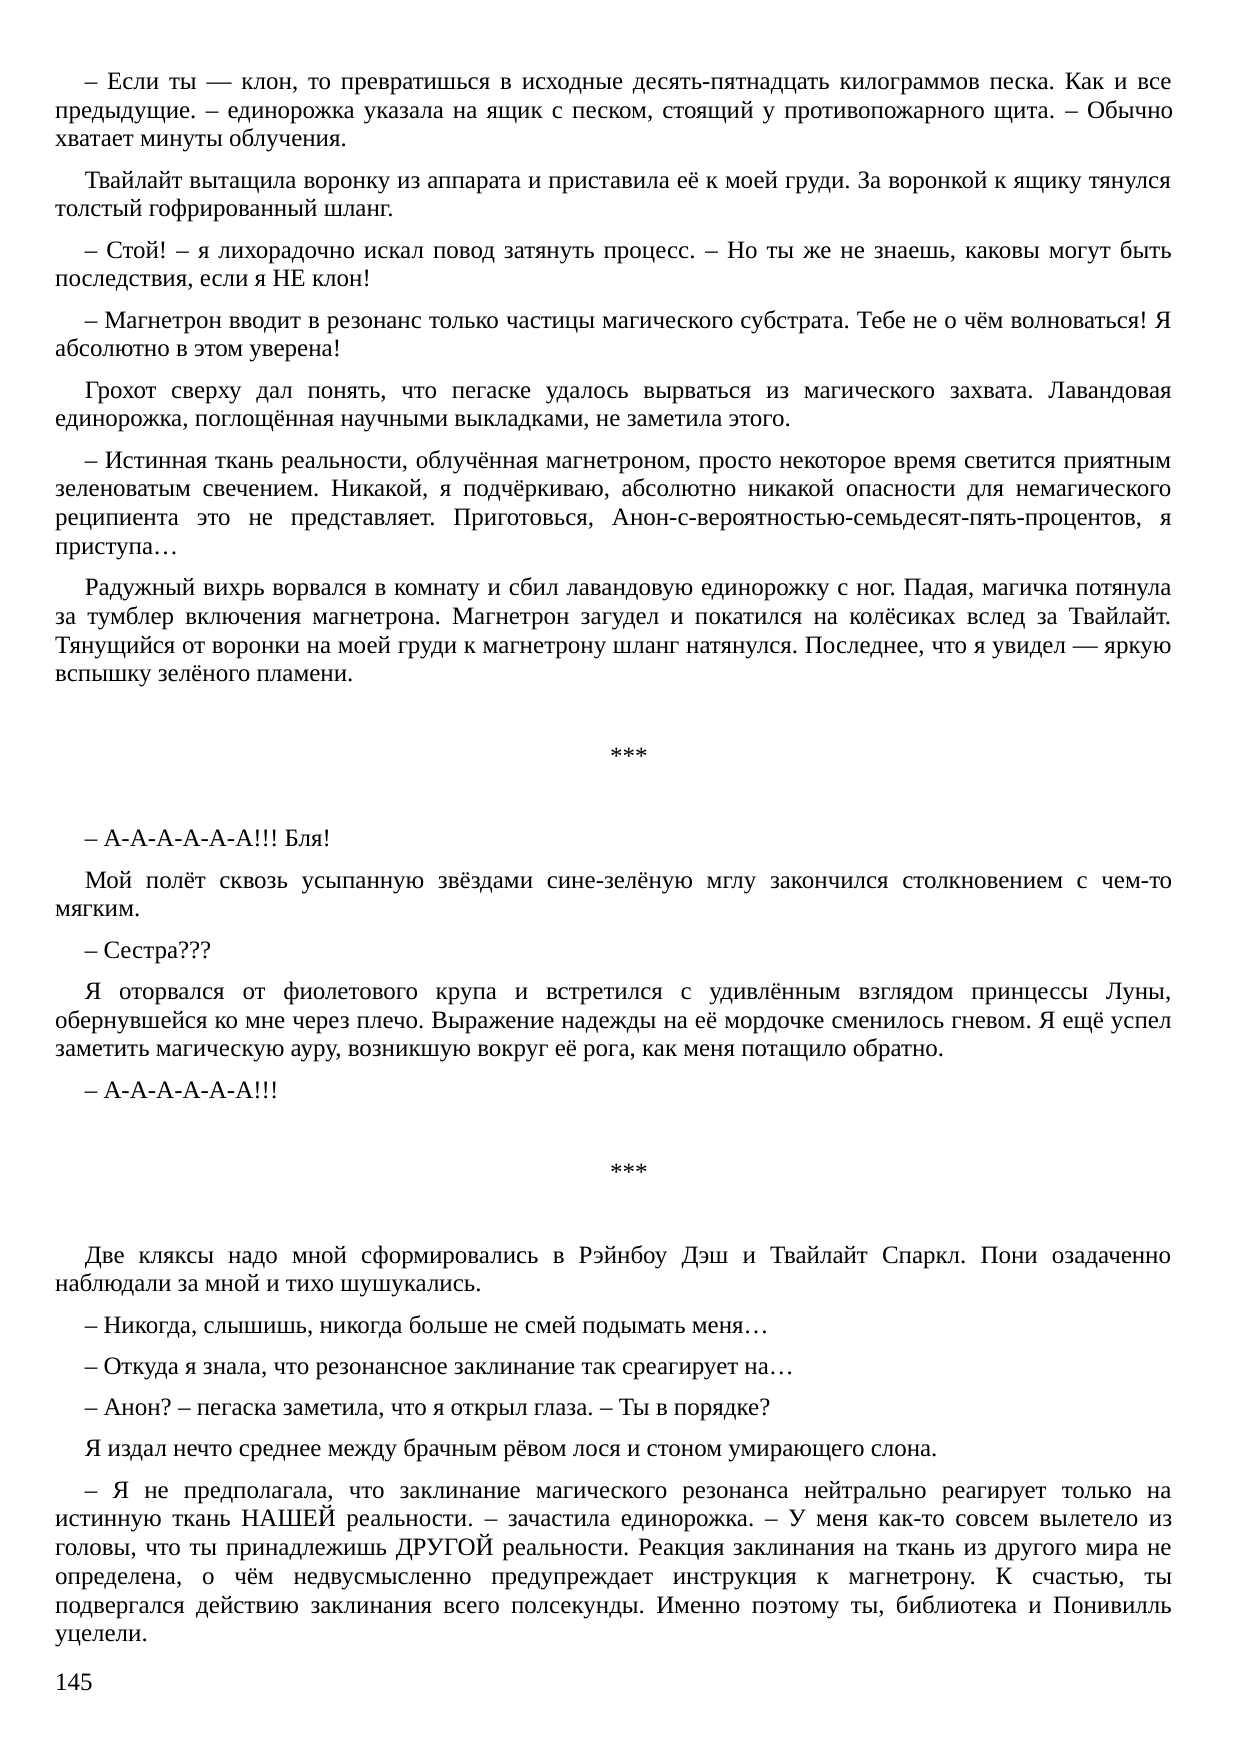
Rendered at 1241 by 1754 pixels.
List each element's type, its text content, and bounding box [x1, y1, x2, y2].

text Две кляксы надо мной сформировались в Рэйнбоу Дэш и Твайлайт Спаркл. Пони озадаченно наблюдали за мной и тихо шушукались. [55, 1240, 1173, 1297]
text – Откуда я знала, что резонансное заклинание так среагирует на… [55, 1351, 1173, 1380]
text – А-А-А-А-А-А!!! Бля! [55, 823, 1173, 852]
text – Никогда, слышишь, никогда больше не смей подымать меня… [55, 1310, 1173, 1338]
text Радужный вихрь ворвался в комнату и сбил лавандовую единорожку с ног. Падая, магичка потянула за тумблер включения магнетрона. Магнетрон загудел и покатился на колёсиках вслед за Твайлайт. Тянущийся от воронки на моей груди к магнетрону шланг натянулся. Последнее, что я увидел — яркую вспышку зелёного пламени. [55, 572, 1173, 687]
text *** [55, 741, 1173, 770]
text Грохот сверху дал понять, что пегаске удалось вырваться из магического захвата. Лавандовая единорожка, поглощённая научными выкладками, не заметила этого. [55, 375, 1173, 432]
text Твайлайт вытащила воронку из аппарата и приставила её к моей груди. За воронкой к ящику тянулся толстый гофрированный шланг. [55, 165, 1173, 222]
text – А-А-А-А-А-А!!! [55, 1075, 1173, 1103]
text – Если ты — клон, то превратишься в исходные десять-пятнадцать килограммов песка. Как и все предыдущие. – единорожка указала на ящик с песком, стоящий у противопожарного щита. – Обычно хватает минуты облучения. [55, 66, 1173, 152]
text – Я не предполагала, что заклинание магического резонанса нейтрально реагирует только на истинную ткань НАШЕЙ реальности. – зачастила единорожка. – У меня как-то совсем вылетело из головы, что ты принадлежишь ДРУГОЙ реальности. Реакция заклинания на ткань из другого мира не определена, о чём недвусмысленно предупреждает инструкция к магнетрону. К счастью, ты подвергался действию заклинания всего полсекунды. Именно поэтому ты, библиотека и Понивилль уцелели. [55, 1475, 1173, 1647]
text Я издал нечто среднее между брачным рёвом лося и стоном умирающего слона. [55, 1433, 1173, 1462]
text – Стой! – я лихорадочно искал повод затянуть процесс. – Но ты же не знаешь, каковы могут быть последствия, если я НЕ клон! [55, 235, 1173, 292]
text – Истинная ткань реальности, облучённая магнетроном, просто некоторое время светится приятным зеленоватым свечением. Никакой, я подчёркиваю, абсолютно никакой опасности для немагического реципиента это не представляет. Приготовься, Анон-с-вероятностью-семьдесят-пять-процентов, я приступа… [55, 445, 1173, 560]
text *** [55, 1157, 1173, 1186]
text Я оторвался от фиолетового крупа и встретился с удивлённым взглядом принцессы Луны, обернувшейся ко мне через плечо. Выражение надежды на её мордочке сменилось гневом. Я ещё успел заметить магическую ауру, возникшую вокруг её рога, как меня потащило обратно. [55, 976, 1173, 1062]
text – Сестра??? [55, 935, 1173, 963]
text – Магнетрон вводит в резонанс только частицы магического субстрата. Тебе не о чём волноваться! Я абсолютно в этом уверена! [55, 305, 1173, 362]
text – Анон? – пегаска заметила, что я открыл глаза. – Ты в порядке? [55, 1392, 1173, 1421]
text Мой полёт сквозь усыпанную звёздами сине-зелёную мглу закончился столкновением с чем-то мягким. [55, 865, 1173, 922]
